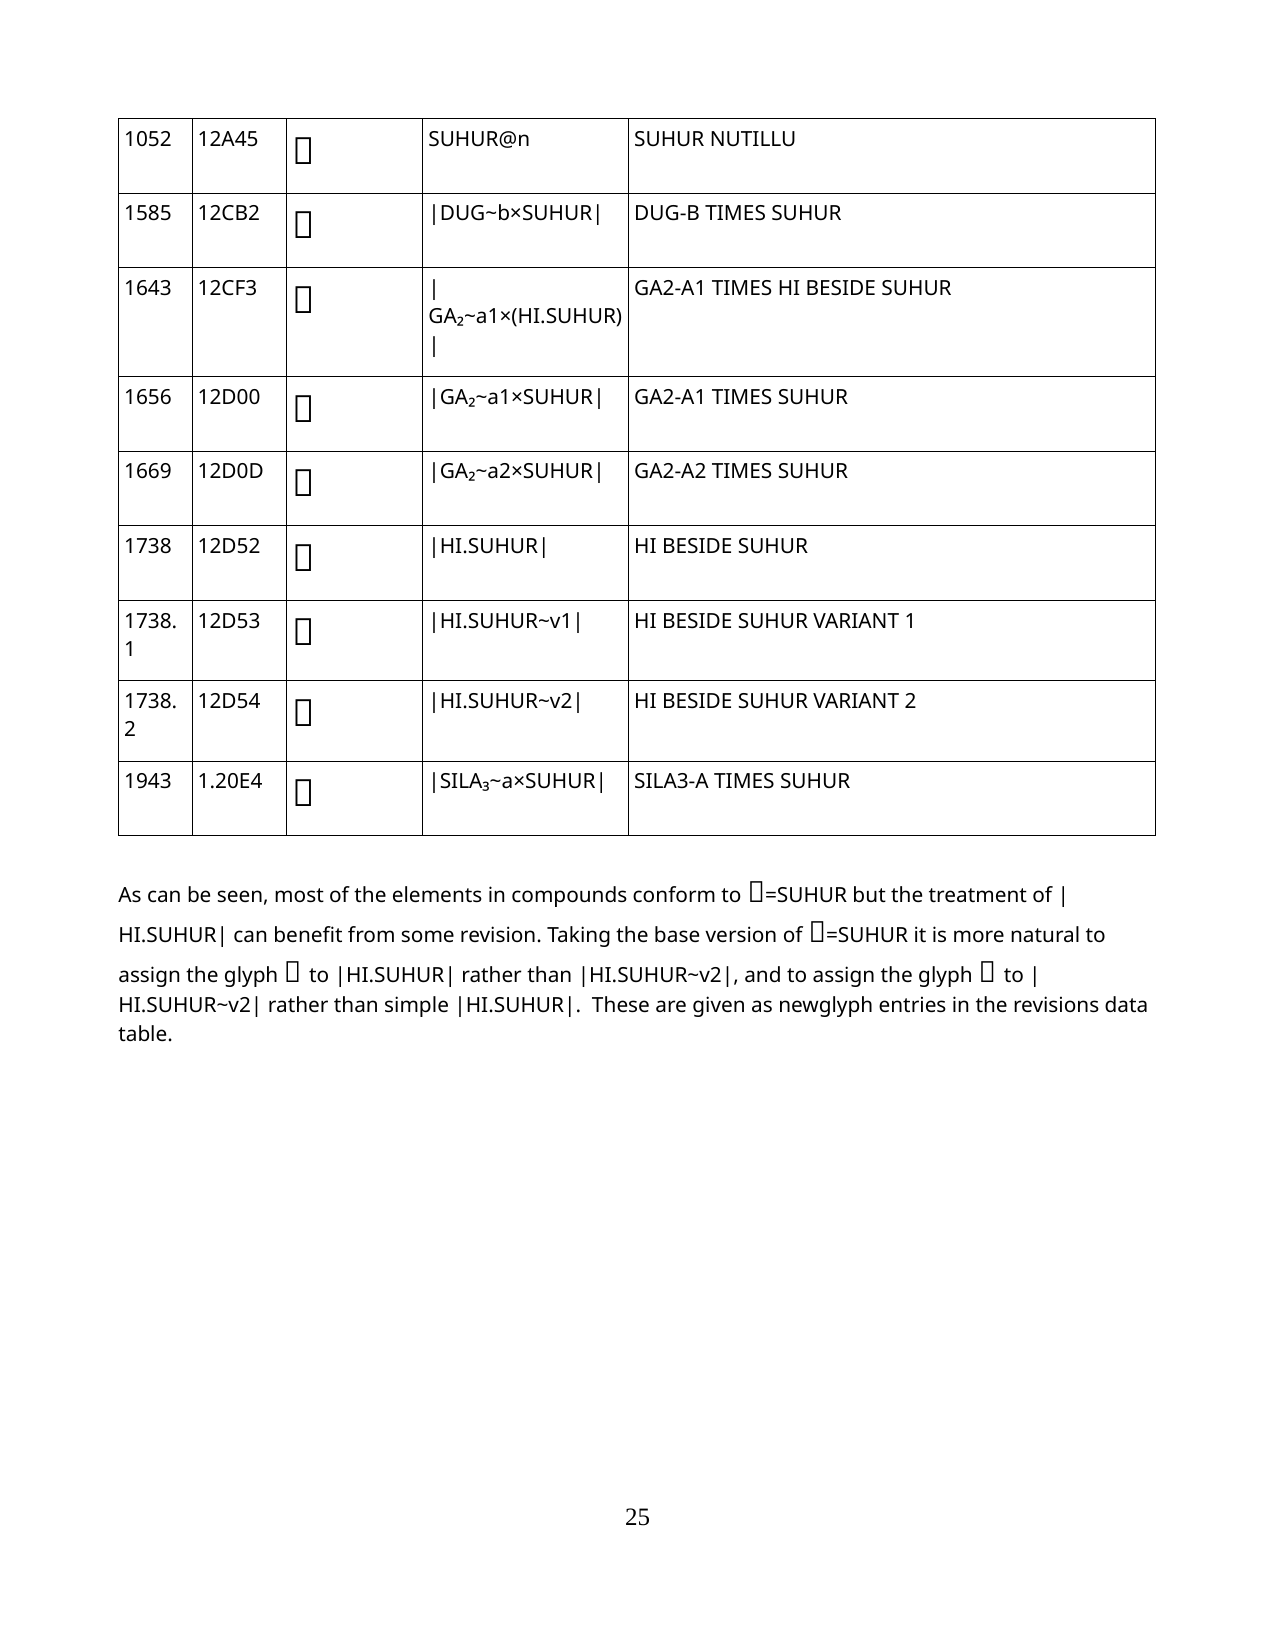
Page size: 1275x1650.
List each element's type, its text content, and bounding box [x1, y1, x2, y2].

table_cell 𒩅 [287, 119, 422, 193]
table_cell |GA₂~a1×SUHUR| [423, 377, 628, 451]
table_cell |GA₂~a2×SUHUR| [423, 452, 628, 525]
table_cell 1738.2 [119, 681, 192, 761]
table_cell HI BESIDE SUHUR VARIANT 1 [629, 601, 1155, 680]
table_cell DUG-B TIMES SUHUR [629, 194, 1155, 267]
table_cell 12D0D [193, 452, 286, 525]
table_cell |DUG~b×SUHUR| [423, 194, 628, 267]
table_cell 12D53 [193, 601, 286, 680]
table_cell |SILA₃~a×SUHUR| [423, 762, 628, 835]
table_cell 𒵔 [287, 681, 422, 761]
table_cell |HI.SUHUR~v1| [423, 601, 628, 680]
table_cell 12A45 [193, 119, 286, 193]
table_cell |HI.SUHUR| [423, 526, 628, 600]
table_cell 12CF3 [193, 268, 286, 376]
table_cell SILA3-A TIMES SUHUR [629, 762, 1155, 835]
table_cell 1585 [119, 194, 192, 267]
table_cell 1052 [119, 119, 192, 193]
table_cell GA2-A1 TIMES SUHUR [629, 377, 1155, 451]
table_cell 𒴍 [287, 452, 422, 525]
table_cell 1656 [119, 377, 192, 451]
table_cell 12D52 [193, 526, 286, 600]
table_cell 𒴀 [287, 377, 422, 451]
table_cell 1.20E4 [193, 762, 286, 835]
table_cell 𒵒 [287, 526, 422, 600]
text As can be seen, most of the elements in compounds conform to 𒩃=SUHUR but the treatment of |HI.SUHUR| can benefit from some revision. Taking the base version of 𒩃=SUHUR it is more natural to assign the glyph 𒵔 to |HI.SUHUR| rather than |HI.SUHUR~v2|, and to assign the glyph 𒵒 to |HI.SUHUR~v2| rather than simple |HI.SUHUR|. These are given as newglyph entries in the revisions data table. [118, 871, 1157, 1047]
table_cell 𒲲 [287, 194, 422, 267]
table_cell 1643 [119, 268, 192, 376]
table_cell |HI.SUHUR~v2| [423, 681, 628, 761]
table_cell 12CB2 [193, 194, 286, 267]
table_cell |GA₂~a1×(HI.SUHUR)| [423, 268, 628, 376]
table_cell HI BESIDE SUHUR [629, 526, 1155, 600]
table_cell 12D54 [193, 681, 286, 761]
table_cell 1738 [119, 526, 192, 600]
table_cell 𒳳 [287, 268, 422, 376]
table_cell HI BESIDE SUHUR VARIANT 2 [629, 681, 1155, 761]
table_cell GA2-A2 TIMES SUHUR [629, 452, 1155, 525]
table_cell 𒸩 [287, 762, 422, 835]
table_cell 1943 [119, 762, 192, 835]
table_cell SUHUR@n [423, 119, 628, 193]
table_cell 12D00 [193, 377, 286, 451]
table_cell GA2-A1 TIMES HI BESIDE SUHUR [629, 268, 1155, 376]
table_cell 1738.1 [119, 601, 192, 680]
table_cell 1669 [119, 452, 192, 525]
table_cell 𒵓 [287, 601, 422, 680]
table_cell SUHUR NUTILLU [629, 119, 1155, 193]
